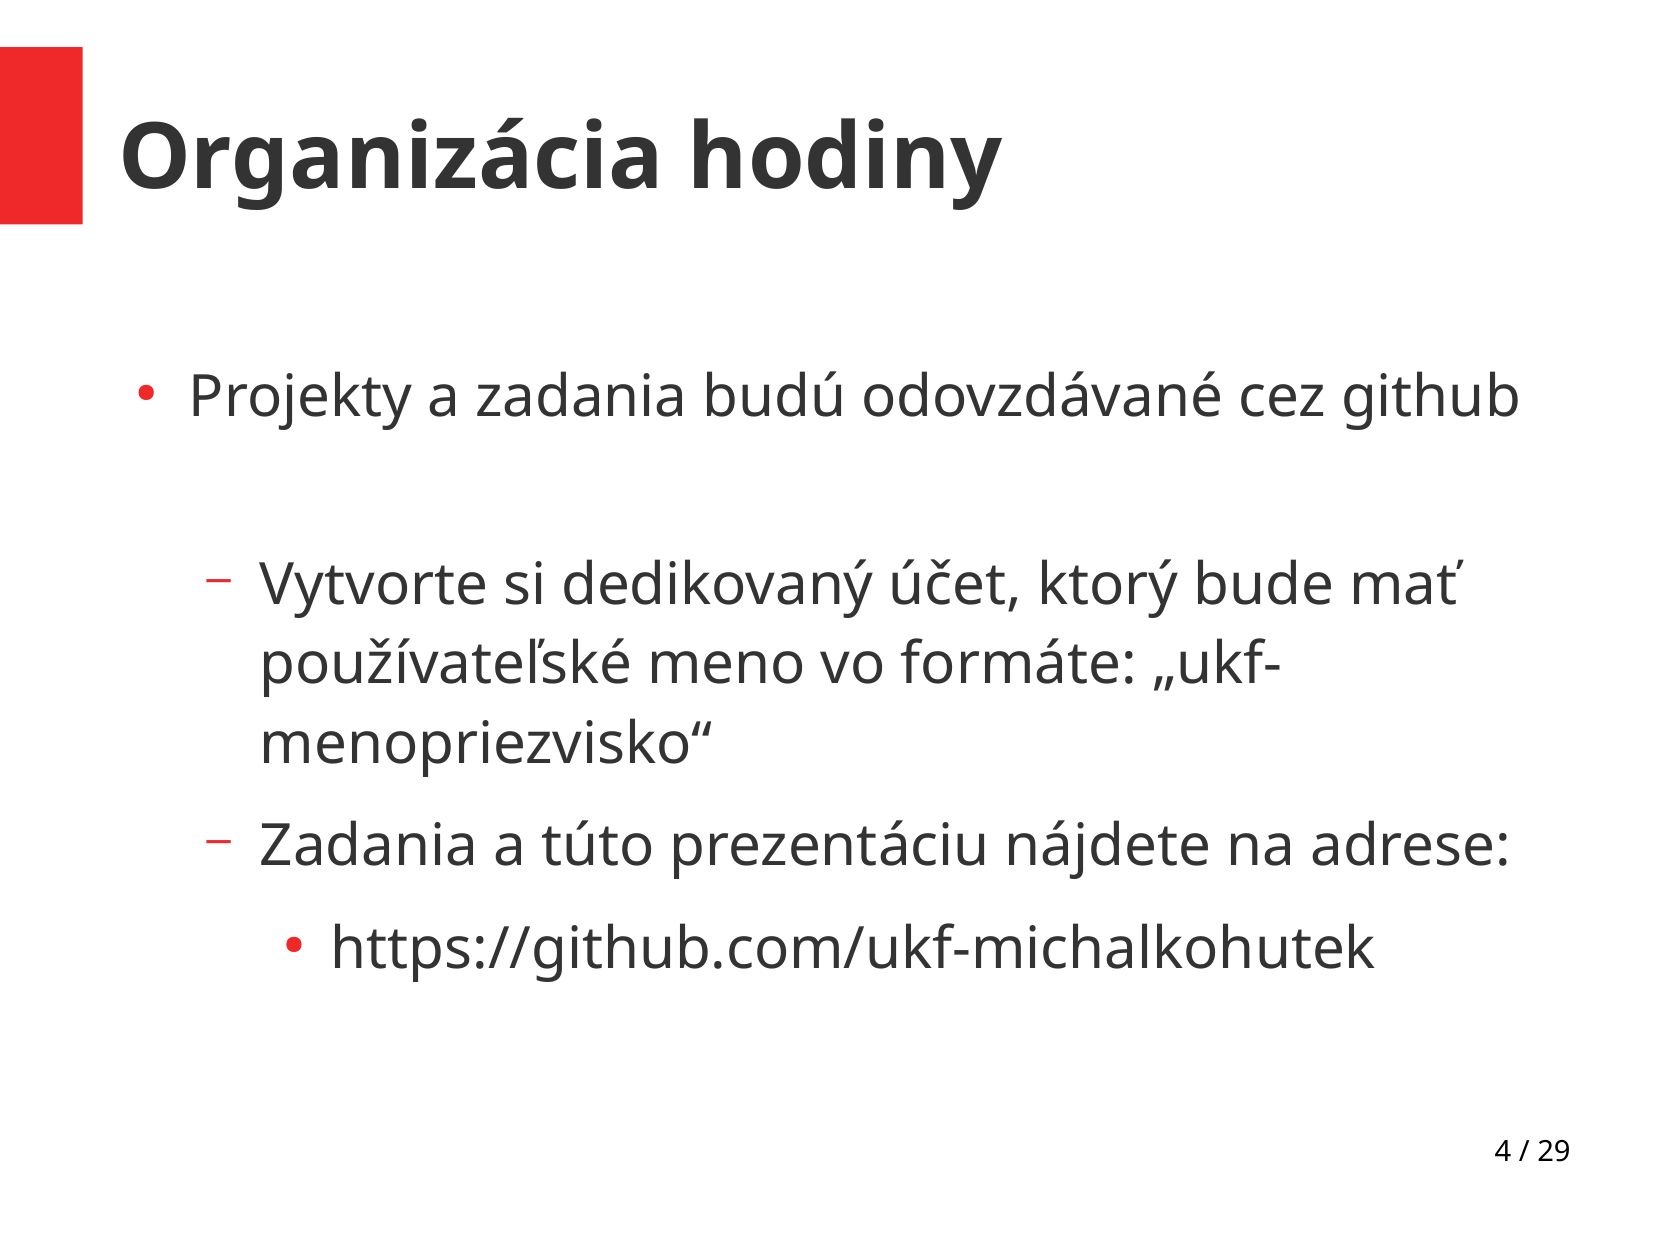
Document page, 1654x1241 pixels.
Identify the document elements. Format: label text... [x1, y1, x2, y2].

list Projekty a zadania budú odovzdávané cez github Vytvorte si dedikovaný účet, ktorý bude mať používateľské meno vo formáte: „ukf-menopriezvisko“ Zadania a túto prezentáciu nájdete na adrese: https://github.com/ukf-michalkohutek [118, 354, 1536, 1074]
title Organizácia hodiny [118, 49, 1571, 257]
